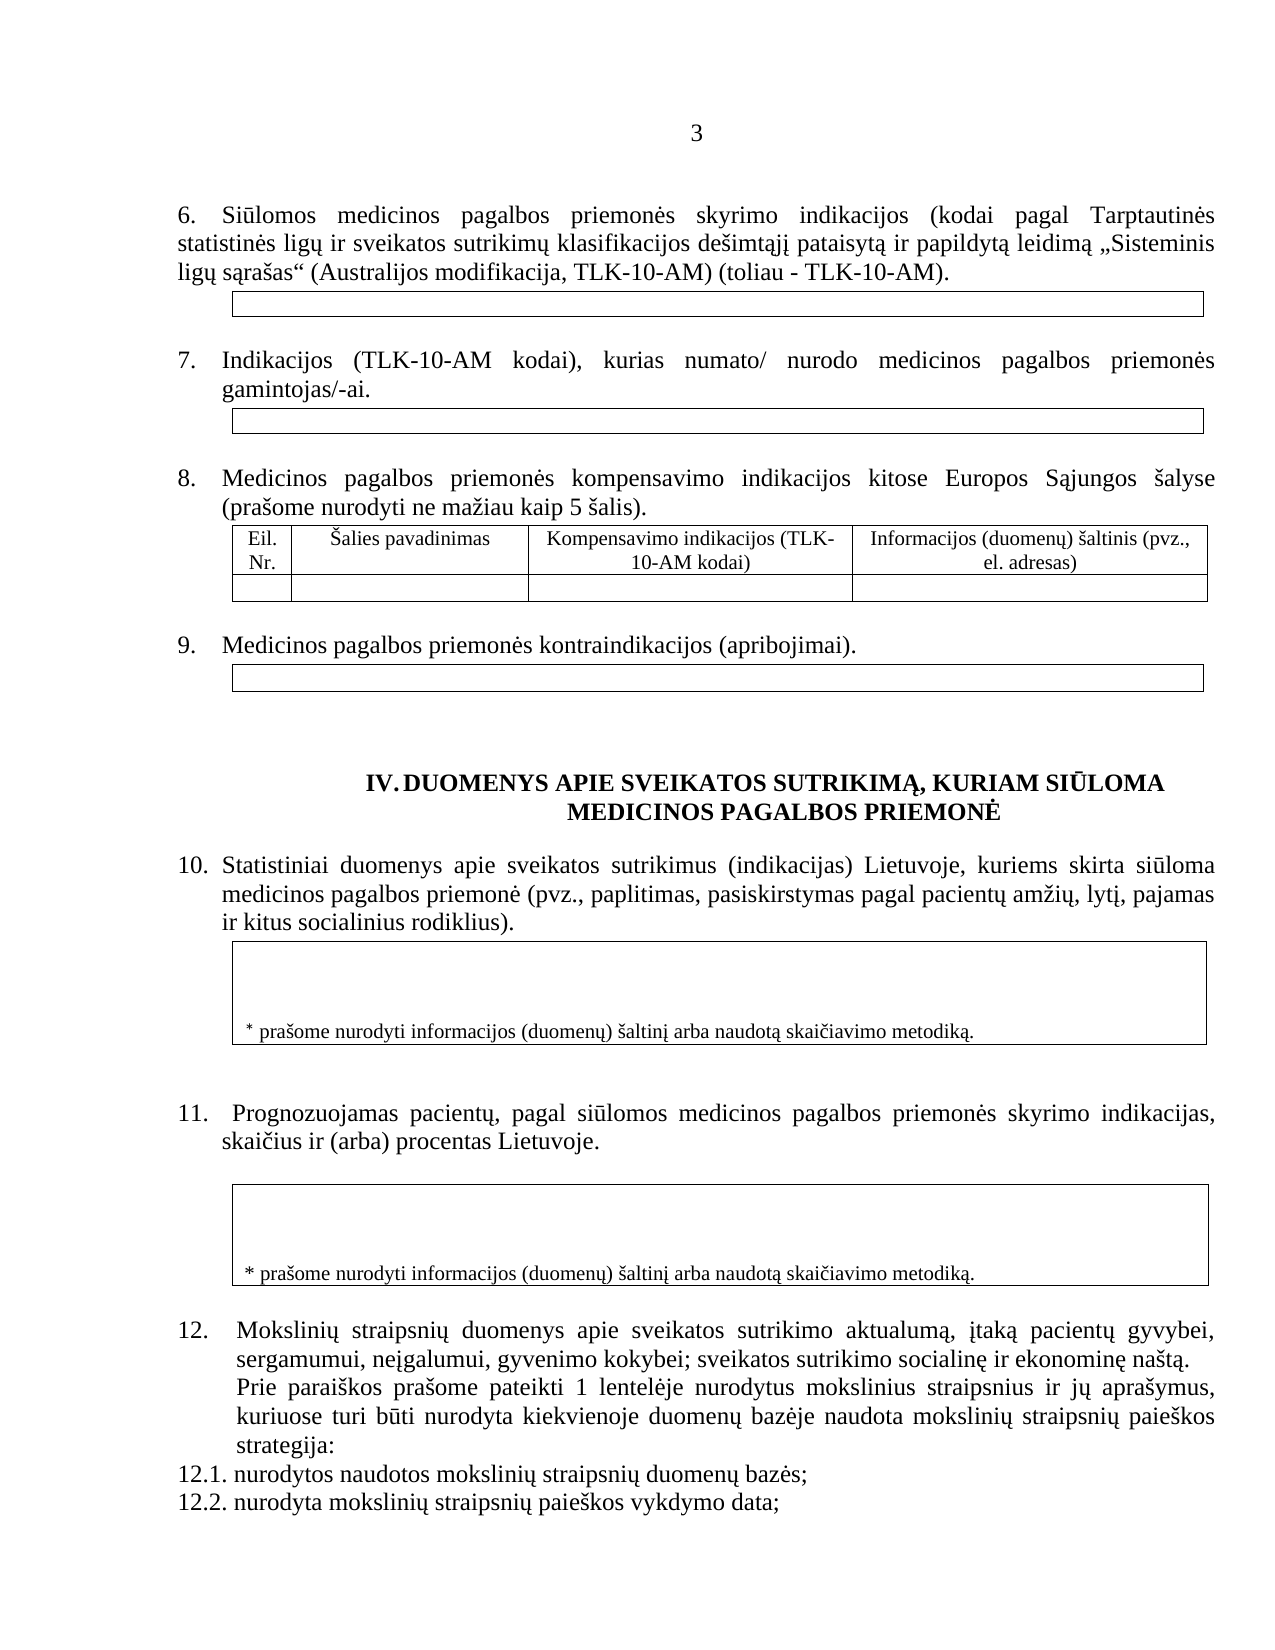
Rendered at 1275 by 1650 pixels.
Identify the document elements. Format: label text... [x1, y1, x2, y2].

text 8. Medicinos pagalbos priemonės kompensavimo indikacijos kitose Europos Sąjungos šalyse (prašome nurodyti ne mažiau kaip 5 šalis). [177, 463, 1216, 520]
table_header Informacijos (duomenų) šaltinis (pvz., el. adresas) [853, 526, 1207, 574]
text 10. Statistiniai duomenys apie sveikatos sutrikimus (indikacijas) Lietuvoje, kuriems skirta siūloma medicinos pagalbos priemonė (pvz., paplitimas, pasiskirstymas pagal pacientų amžių, lytį, pajamas ir kitus socialinius rodiklius). [177, 850, 1216, 936]
text 11. Prognozuojamas pacientų, pagal siūlomos medicinos pagalbos priemonės skyrimo indikacijas, skaičius ir (arba) procentas Lietuvoje. [177, 1098, 1216, 1155]
table_cell [292, 575, 528, 601]
table_header Kompensavimo indikacijos (TLK-10-AM kodai) [529, 526, 852, 574]
table_cell [233, 575, 291, 601]
table_header [233, 409, 1203, 433]
table_header [233, 292, 1203, 316]
table_cell [529, 575, 852, 601]
text Prie paraiškos prašome pateikti 1 lentelėje nurodytus mokslinius straipsnius ir jų aprašymus, kuriuose turi būti nurodyta kiekvienoje duomenų bazėje naudota mokslinių straipsnių paieškos strategija: [236, 1372, 1216, 1459]
text 7. Indikacijos (TLK-10-AM kodai), kurias numato/ nurodo medicinos pagalbos priemonės gamintojas/-ai. [177, 346, 1216, 403]
text 6. Siūlomos medicinos pagalbos priemonės skyrimo indikacijos (kodai pagal Tarptautinės statistinės ligų ir sveikatos sutrikimų klasifikacijos dešimtąjį pataisytą ir papildytą leidimą „Sisteminis ligų sąrašas“ (Australijos modifikacija, TLK-10-AM) (toliau - TLK-10-AM). [177, 200, 1216, 286]
table_cell [853, 575, 1207, 601]
table_header * prašome nurodyti informacijos (duomenų) šaltinį arba naudotą skaičiavimo metodiką. [233, 1185, 1208, 1285]
table_header Eil. Nr. [233, 526, 291, 574]
text 12.2. nurodyta mokslinių straipsnių paieškos vykdymo data; [177, 1487, 1216, 1516]
text 9. Medicinos pagalbos priemonės kontraindikacijos (apribojimai). [177, 631, 1216, 659]
text IV. DUOMENYS APIE SVEIKATOS SUTRIKIMĄ, KURIAM SIŪLOMA MEDICINOS PAGALBOS PRIEMONĖ [315, 768, 1216, 826]
table_header [233, 665, 1203, 691]
text 12.1. nurodytos naudotos mokslinių straipsnių duomenų bazės; [177, 1459, 1216, 1487]
table_header Šalies pavadinimas [292, 526, 528, 574]
table_header * prašome nurodyti informacijos (duomenų) šaltinį arba naudotą skaičiavimo metodiką. [233, 942, 1206, 1044]
text 12. Mokslinių straipsnių duomenys apie sveikatos sutrikimo aktualumą, įtaką pacientų gyvybei, sergamumui, neįgalumui, gyvenimo kokybei; sveikatos sutrikimo socialinę ir ekonominę naštą. [177, 1315, 1216, 1372]
